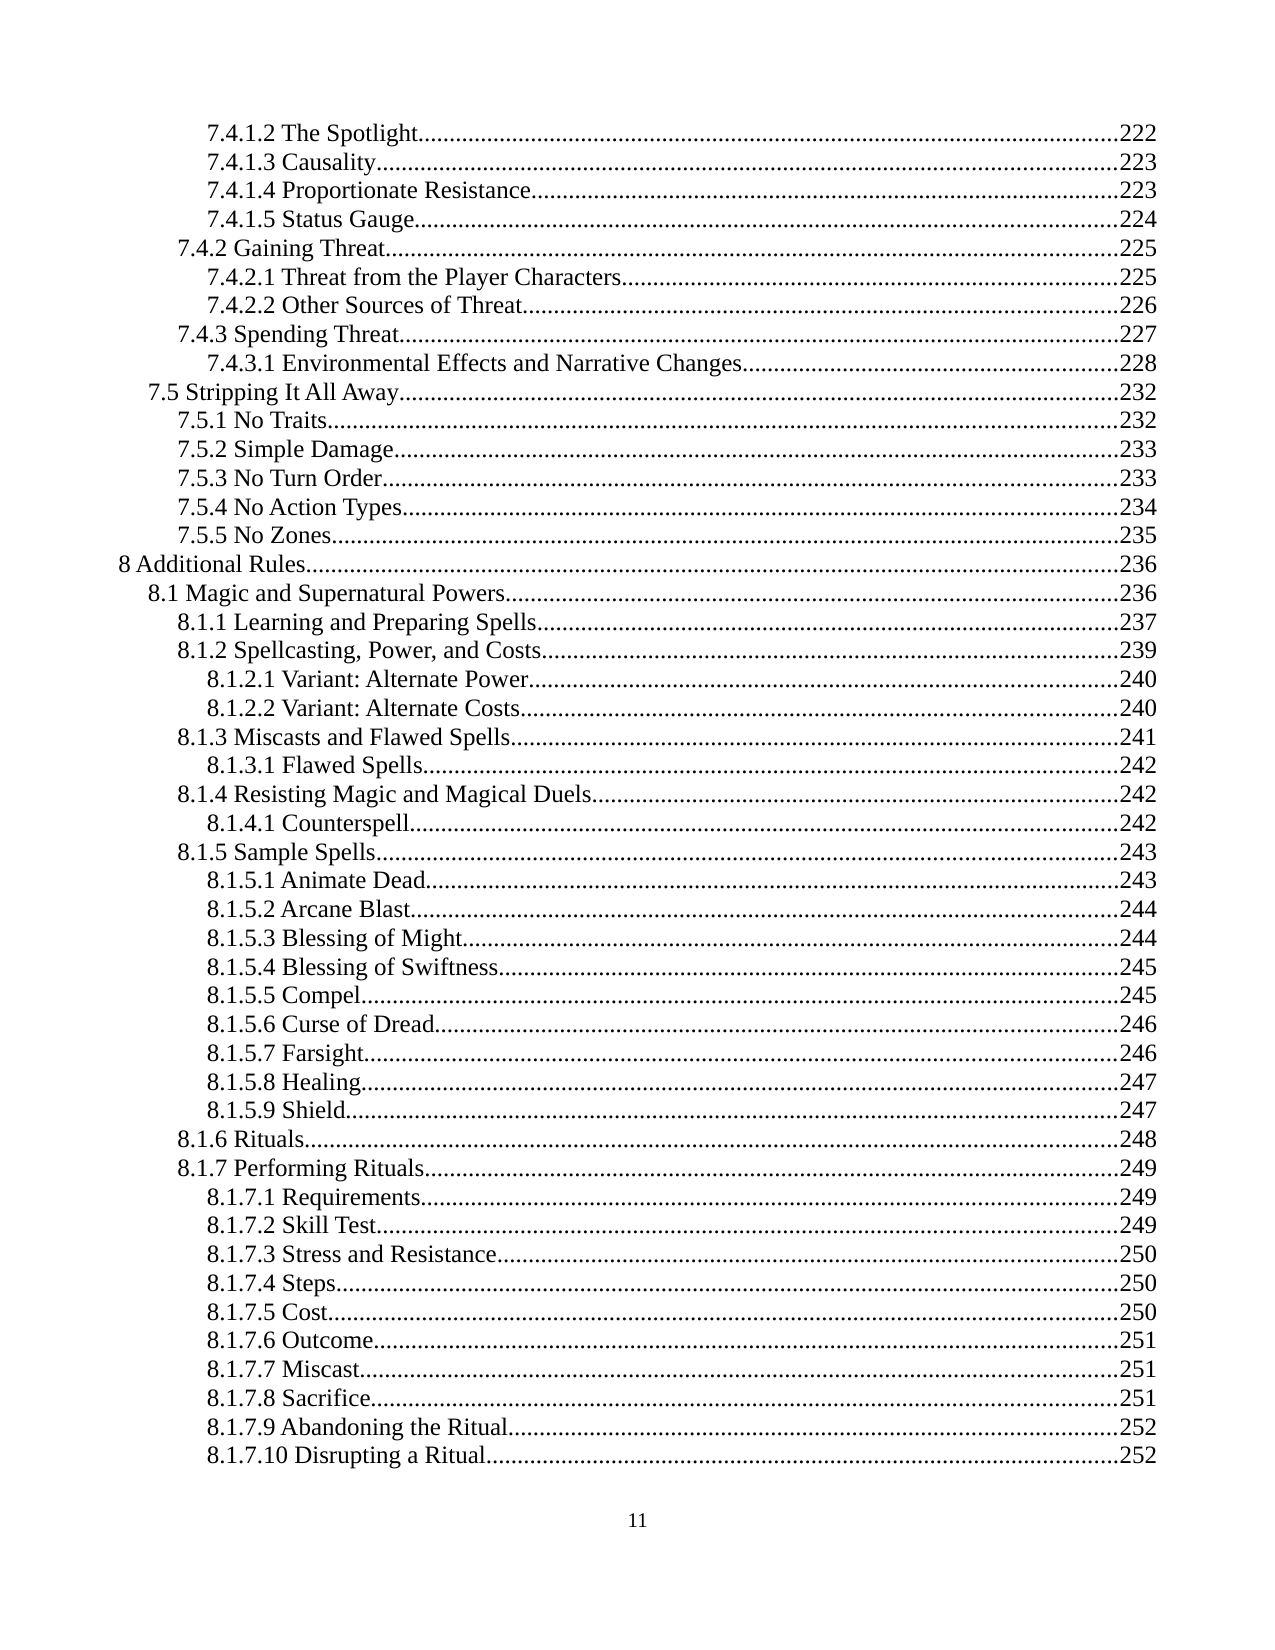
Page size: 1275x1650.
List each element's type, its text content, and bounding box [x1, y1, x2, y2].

text 8.1.5.2 Arcane Blast 244 [207, 894, 1157, 923]
text 8.1.7.8 Sacrifice 251 [207, 1383, 1157, 1412]
text 7.4.2 Gaining Threat 225 [177, 233, 1157, 262]
text 8.1.5.4 Blessing of Swiftness 245 [207, 952, 1157, 981]
text 8.1.6 Rituals 248 [177, 1124, 1157, 1153]
text 7.5.3 No Turn Order 233 [177, 463, 1157, 492]
text 8.1.4.1 Counterspell 242 [207, 808, 1157, 837]
text 7.5 Stripping It All Away 232 [148, 377, 1157, 406]
text 8.1.7 Performing Rituals 249 [177, 1153, 1157, 1182]
text 8.1.5.6 Curse of Dread 246 [207, 1009, 1157, 1038]
text 8.1.2.1 Variant: Alternate Power 240 [207, 664, 1157, 693]
text 7.4.2.1 Threat from the Player Characters 225 [207, 262, 1157, 291]
text 8 Additional Rules 236 [118, 549, 1157, 578]
text 8.1.2 Spellcasting, Power, and Costs 239 [177, 636, 1157, 664]
text 8.1.5.1 Animate Dead 243 [207, 866, 1157, 894]
text 7.5.1 No Traits 232 [177, 406, 1157, 434]
text 7.5.5 No Zones 235 [177, 521, 1157, 549]
text 7.4.1.5 Status Gauge 224 [207, 204, 1157, 233]
text 8.1.7.4 Steps 250 [207, 1268, 1157, 1297]
text 8.1.3.1 Flawed Spells 242 [207, 751, 1157, 779]
text 8.1.5 Sample Spells 243 [177, 837, 1157, 866]
text 7.4.1.2 The Spotlight 222 [207, 118, 1157, 147]
text 7.5.2 Simple Damage 233 [177, 434, 1157, 463]
text 8.1.1 Learning and Preparing Spells 237 [177, 607, 1157, 636]
text 8.1 Magic and Supernatural Powers 236 [148, 578, 1157, 607]
text 8.1.7.6 Outcome 251 [207, 1326, 1157, 1354]
text 7.5.4 No Action Types 234 [177, 492, 1157, 521]
text 8.1.7.2 Skill Test 249 [207, 1211, 1157, 1239]
text 8.1.7.10 Disrupting a Ritual 252 [207, 1441, 1157, 1469]
text 7.4.3.1 Environmental Effects and Narrative Changes 228 [207, 348, 1157, 377]
text 8.1.7.5 Cost 250 [207, 1297, 1157, 1326]
text 7.4.1.3 Causality 223 [207, 147, 1157, 176]
text 8.1.5.3 Blessing of Might 244 [207, 923, 1157, 952]
text 8.1.7.9 Abandoning the Ritual 252 [207, 1412, 1157, 1441]
text 8.1.7.3 Stress and Resistance 250 [207, 1239, 1157, 1268]
text 8.1.5.9 Shield 247 [207, 1096, 1157, 1124]
text 7.4.2.2 Other Sources of Threat 226 [207, 291, 1157, 319]
text 8.1.5.5 Compel 245 [207, 981, 1157, 1009]
text 7.4.3 Spending Threat 227 [177, 319, 1157, 348]
text 8.1.3 Miscasts and Flawed Spells 241 [177, 722, 1157, 751]
text 8.1.7.7 Miscast 251 [207, 1354, 1157, 1383]
text 8.1.4 Resisting Magic and Magical Duels 242 [177, 779, 1157, 808]
text 8.1.7.1 Requirements 249 [207, 1182, 1157, 1211]
text 7.4.1.4 Proportionate Resistance 223 [207, 176, 1157, 204]
text 8.1.2.2 Variant: Alternate Costs 240 [207, 693, 1157, 722]
text 8.1.5.8 Healing 247 [207, 1067, 1157, 1096]
text 8.1.5.7 Farsight 246 [207, 1038, 1157, 1067]
